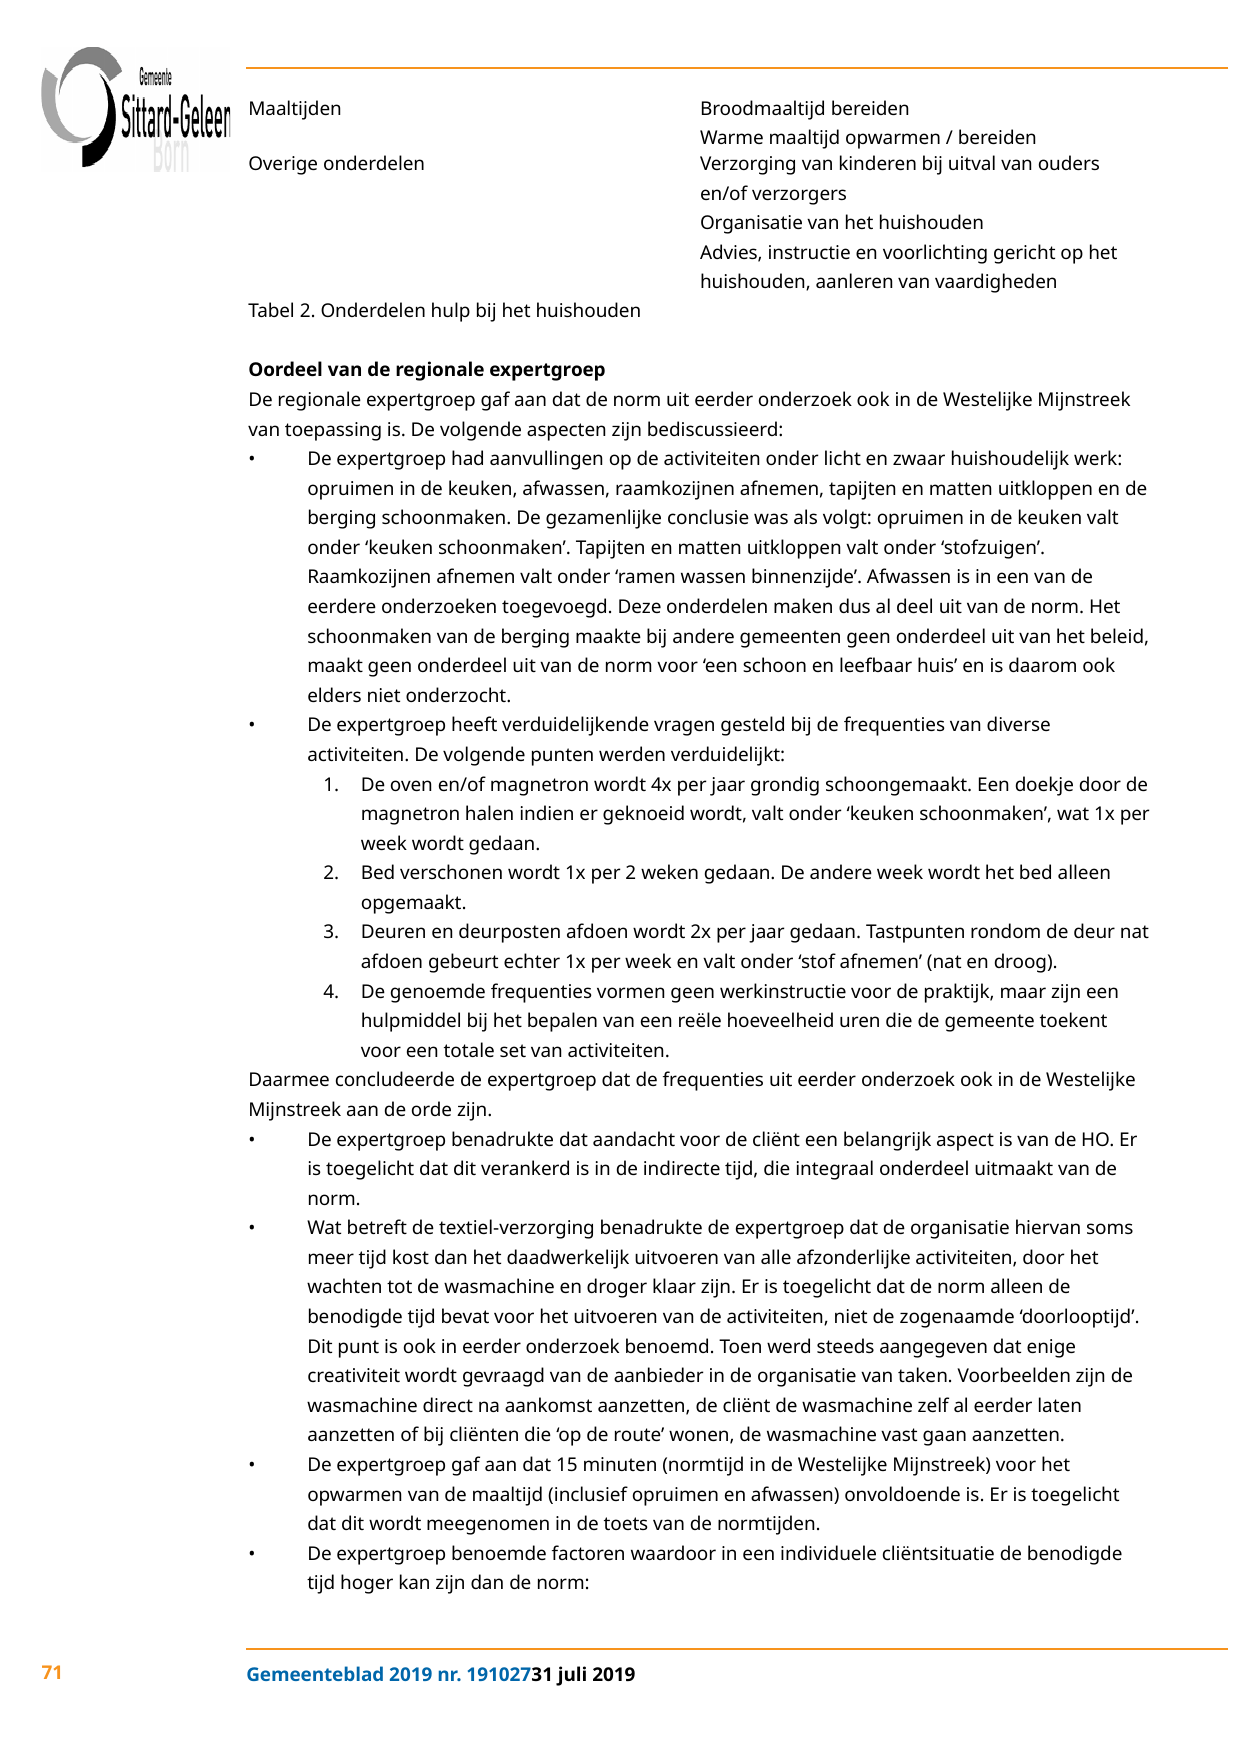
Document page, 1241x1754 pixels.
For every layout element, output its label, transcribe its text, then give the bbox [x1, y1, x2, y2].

list De oven en/of magnetron wordt 4x per jaar grondig schoongemaakt. Een doekje door de magnetron halen indien er geknoeid wordt, valt onder ‘keuken schoonmaken’, wat 1x per week wordt gedaan. [323, 771, 1152, 856]
table_cell Verzorging van kinderen bij uitval van ouders en/of verzorgers Organisatie van het huishouden Advies, instructie en voorlichting gericht op het huishouden, aanleren van vaardigheden [700, 150, 1152, 294]
list Raamkozijnen afnemen valt onder ‘ramen wassen binnenzijde’. Afwassen is in een van de eerdere onderzoeken toegevoegd. Deze onderdelen maken dus al deel uit van de norm. Het schoonmaken van de berging maakte bij andere gemeenten geen onderdeel uit van het beleid, maakt geen onderdeel uit van de norm voor ‘een schoon en leefbaar huis’ en is daarom ook elders niet onderzocht. [248, 564, 1152, 708]
list De genoemde frequenties vormen geen werkinstructie voor de praktijk, maar zijn een hulpmiddel bij het bepalen van een reële hoeveelheid uren die de gemeente toekent voor een totale set van activiteiten. [323, 978, 1152, 1063]
table_cell Broodmaaltijd bereiden Warme maaltijd opwarmen / bereiden [700, 95, 1152, 150]
list Bed verschonen wordt 1x per 2 weken gedaan. De andere week wordt het bed alleen opgemaakt. [323, 859, 1152, 915]
list Deuren en deurposten afdoen wordt 2x per jaar gedaan. Tastpunten rondom de deur nat afdoen gebeurt echter 1x per week en valt onder ‘stof afnemen’ (nat en droog). [323, 919, 1152, 974]
table_cell Overige onderdelen [248, 150, 700, 294]
list De expertgroep gaf aan dat 15 minuten (normtijd in de Westelijke Mijnstreek) voor het opwarmen van de maaltijd (inclusief opruimen en afwassen) onvoldoende is. Er is toegelicht dat dit wordt meegenomen in de toets van de normtijden. [248, 1451, 1152, 1536]
list De expertgroep benadrukte dat aandacht voor de cliënt een belangrijk aspect is van de HO. Er is toegelicht dat dit verankerd is in de indirecte tijd, die integraal onderdeel uitmaakt van de norm. [248, 1126, 1152, 1211]
text Tabel 2. Onderdelen hulp bij het huishouden [248, 297, 1152, 323]
text Daarmee concludeerde de expertgroep dat de frequenties uit eerder onderzoek ook in de Westelijke Mijnstreek aan de orde zijn. [248, 1067, 1152, 1122]
picture [41, 47, 231, 172]
text Oordeel van de regionale expertgroep [248, 357, 1152, 382]
table_cell Maaltijden [248, 95, 700, 150]
list De expertgroep had aanvullingen op de activiteiten onder licht en zwaar huishoudelijk werk: opruimen in de keuken, afwassen, raamkozijnen afnemen, tapijten en matten uitkloppen en de berging schoonmaken. De gezamenlijke conclusie was als volgt: opruimen in de keuken valt onder ‘keuken schoonmaken’. Tapijten en matten uitkloppen valt onder ‘stofzuigen’. [248, 445, 1152, 560]
list De expertgroep heeft verduidelijkende vragen gesteld bij de frequenties van diverse activiteiten. De volgende punten werden verduidelijkt: [248, 712, 1152, 767]
list Wat betreft de textiel-verzorging benadrukte de expertgroep dat de organisatie hiervan soms meer tijd kost dan het daadwerkelijk uitvoeren van alle afzonderlijke activiteiten, door het wachten tot de wasmachine en droger klaar zijn. Er is toegelicht dat de norm alleen de benodigde tijd bevat voor het uitvoeren van de activiteiten, niet de zogenaamde ‘doorlooptijd’. Dit punt is ook in eerder onderzoek benoemd. Toen werd steeds aangegeven dat enige creativiteit wordt gevraagd van de aanbieder in de organisatie van taken. Voorbeelden zijn de wasmachine direct na aankomst aanzetten, de cliënt de wasmachine zelf al eerder laten aanzetten of bij cliënten die ‘op de route’ wonen, de wasmachine vast gaan aanzetten. [248, 1214, 1152, 1447]
text De regionale expertgroep gaf aan dat de norm uit eerder onderzoek ook in de Westelijke Mijnstreek van toepassing is. De volgende aspecten zijn bediscussieerd: [248, 386, 1152, 441]
list De expertgroep benoemde factoren waardoor in een individuele cliëntsituatie de benodigde tijd hoger kan zijn dan de norm: [248, 1540, 1152, 1595]
